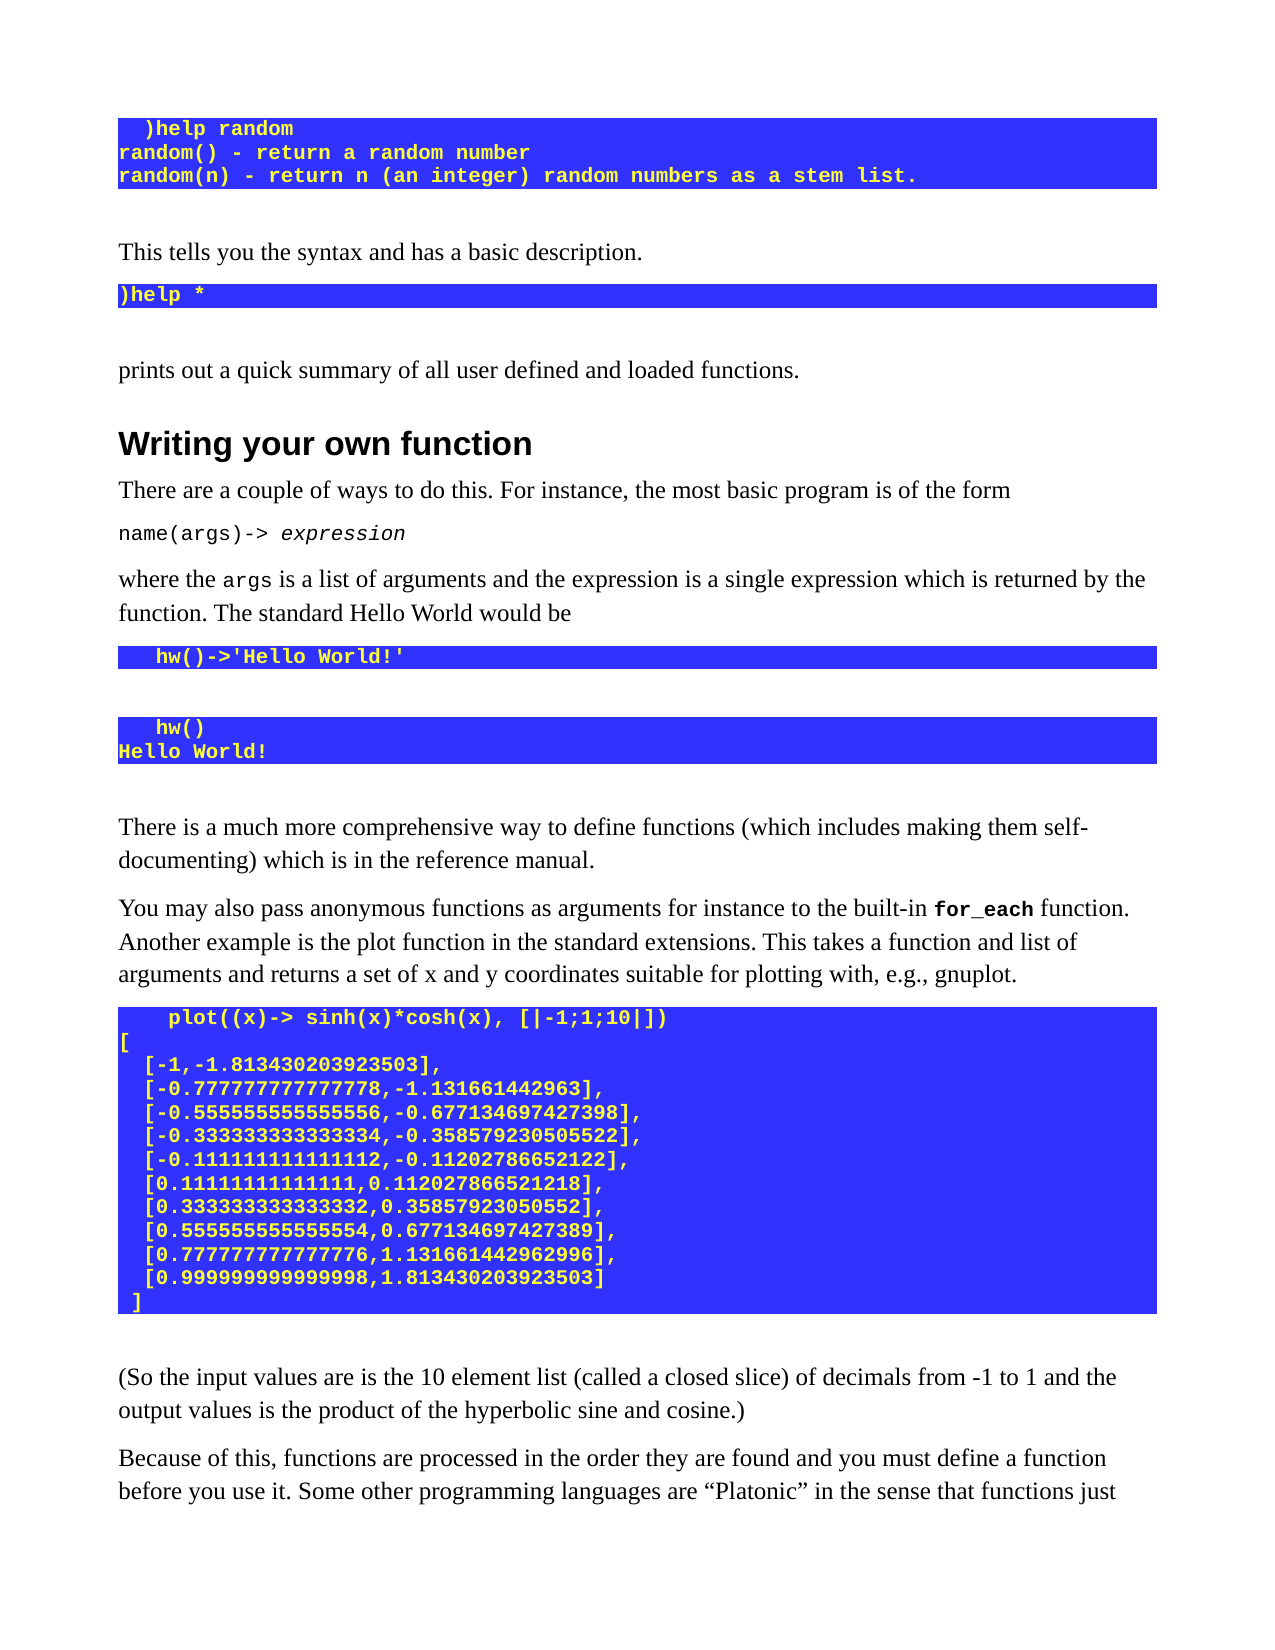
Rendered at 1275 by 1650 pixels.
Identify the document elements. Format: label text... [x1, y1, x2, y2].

text (So the input values are is the 10 element list (called a closed slice) of decimals from -1 to 1 and the output values is the product of the hyperbolic sine and cosine.) [118, 1362, 1157, 1424]
text ] [118, 1291, 1157, 1314]
text plot((x)-> sinh(x)*cosh(x), [|-1;1;10|]) [118, 1007, 1157, 1031]
text name(args)-> expression [118, 523, 1157, 546]
text [-0.555555555555556,-0.677134697427398], [118, 1102, 1157, 1125]
text [0.999999999999998,1.813430203923503] [118, 1267, 1157, 1291]
text [0.333333333333332,0.35857923050552], [118, 1196, 1157, 1220]
text where the args is a list of arguments and the expression is a single expression which is returned by the function. The standard Hello World would be [118, 564, 1157, 627]
text [-0.111111111111112,-0.11202786652122], [118, 1149, 1157, 1173]
text )help random [118, 118, 1157, 142]
text [-1,-1.813430203923503], [118, 1054, 1157, 1078]
text random(n) - return n (an integer) random numbers as a stem list. [118, 165, 1157, 189]
text [0.11111111111111,0.112027866521218], [118, 1173, 1157, 1196]
text hw() [118, 717, 1157, 741]
text You may also pass anonymous functions as arguments for instance to the built-in for_each function. Another example is the plot function in the standard extensions. This takes a function and list of arguments and returns a set of x and y coordinates suitable for plotting with, e.g., gnuplot. [118, 893, 1157, 988]
text [-0.333333333333334,-0.358579230505522], [118, 1125, 1157, 1149]
text prints out a quick summary of all user defined and loaded functions. [118, 356, 1157, 384]
text [0.777777777777776,1.131661442962996], [118, 1244, 1157, 1267]
text This tells you the syntax and has a basic description. [118, 237, 1157, 265]
text random() - return a random number [118, 142, 1157, 165]
subtitle Writing your own function [118, 424, 1157, 463]
text [0.555555555555554,0.677134697427389], [118, 1220, 1157, 1244]
text [ [118, 1031, 1157, 1054]
text Hello World! [118, 741, 1157, 764]
text hw()->'Hello World!' [118, 646, 1157, 669]
text )help * [118, 284, 1157, 308]
text [-0.777777777777778,-1.131661442963], [118, 1078, 1157, 1102]
text Because of this, functions are processed in the order they are found and you must define a function before you use it. Some other programming languages are “Platonic” in the sense that functions just [118, 1443, 1157, 1504]
text There are a couple of ways to do this. For instance, the most basic program is of the form [118, 475, 1157, 504]
text There is a much more comprehensive way to define functions (which includes making them self-documenting) which is in the reference manual. [118, 812, 1157, 874]
